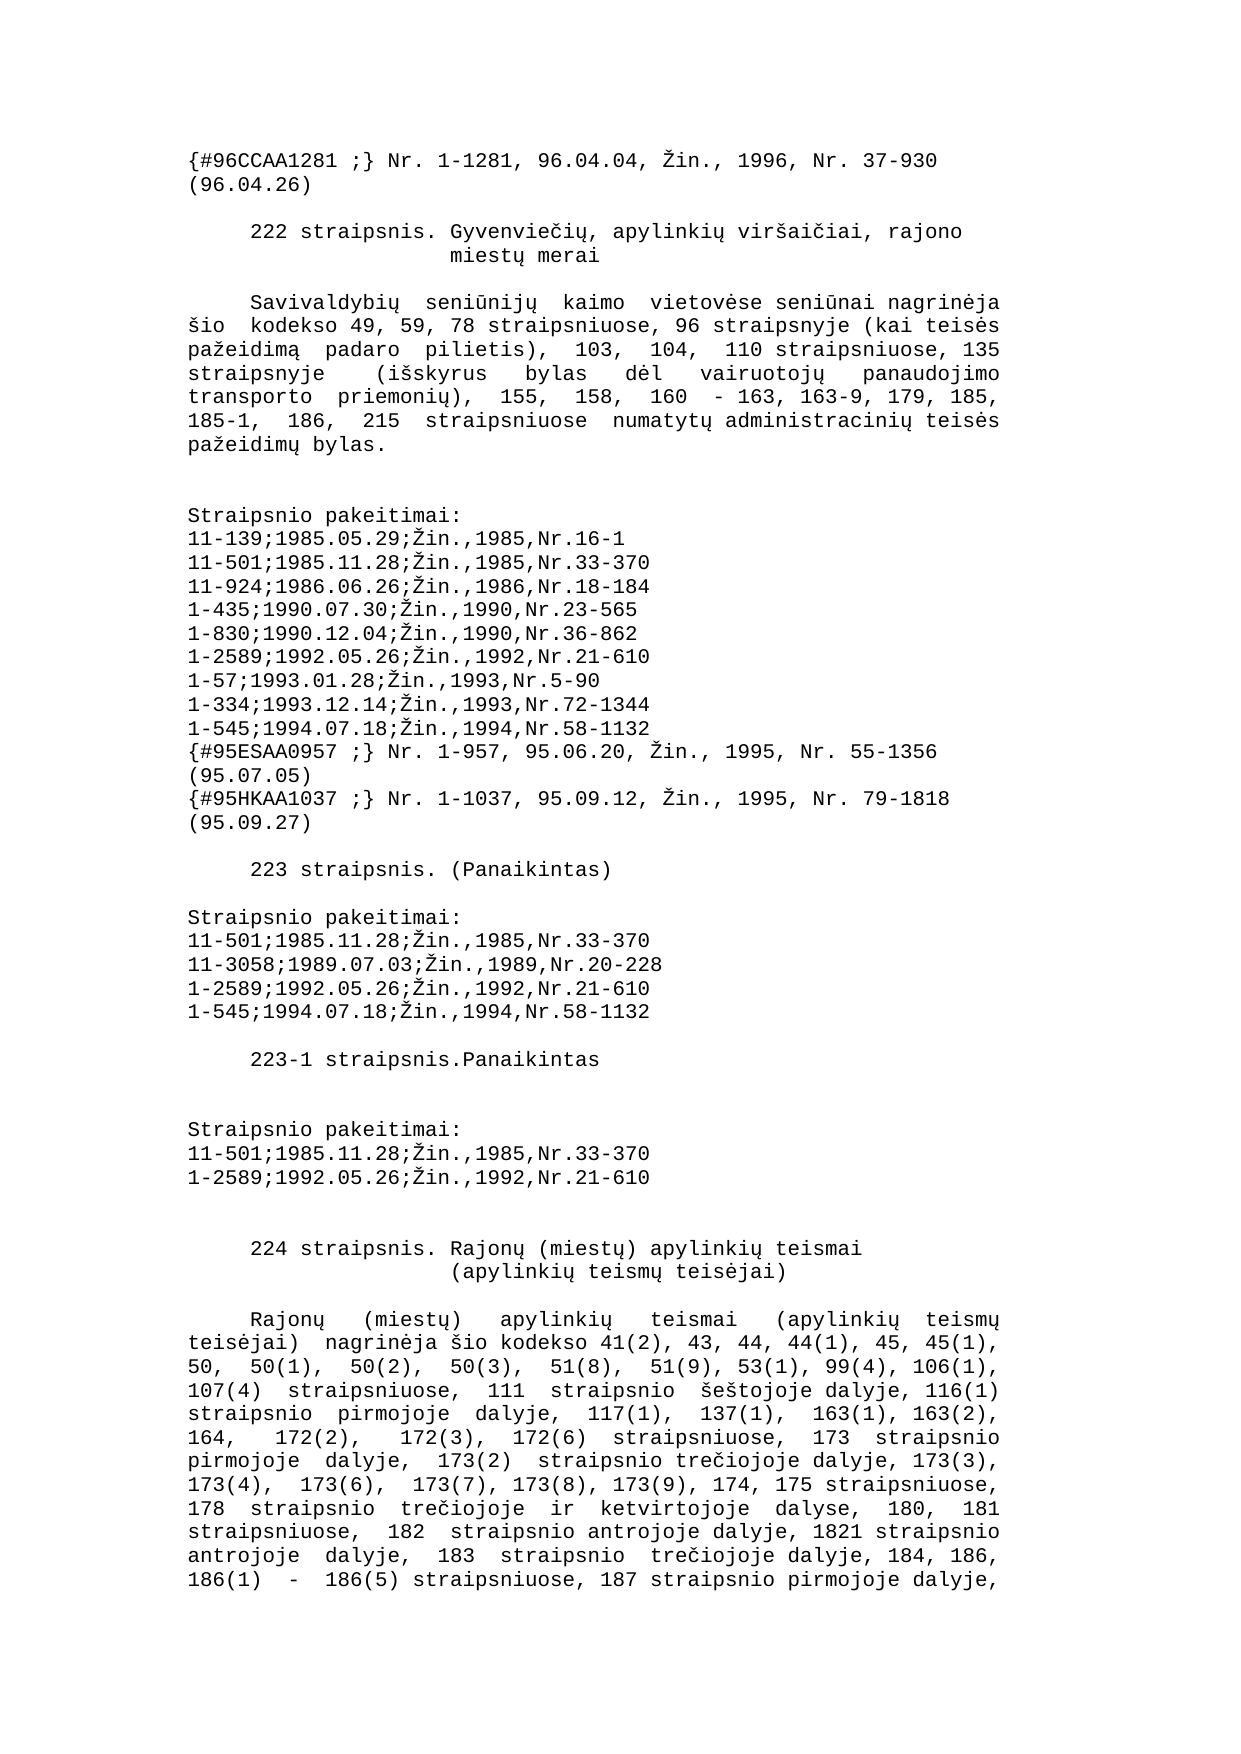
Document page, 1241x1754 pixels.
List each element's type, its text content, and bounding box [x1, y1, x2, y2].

text 11-501;1985.11.28;Žin.,1985,Nr.33-370 [187, 1143, 1053, 1167]
text 11-139;1985.05.29;Žin.,1985,Nr.16-1 [187, 528, 1053, 552]
text straipsnio pirmojoje dalyje, 117(1), 137(1), 163(1), 163(2), [187, 1403, 1053, 1427]
text 1-2589;1992.05.26;Žin.,1992,Nr.21-610 [187, 647, 1053, 670]
text 1-2589;1992.05.26;Žin.,1992,Nr.21-610 [187, 978, 1053, 1001]
text teisėjai) nagrinėja šio kodekso 41(2), 43, 44, 44(1), 45, 45(1), [187, 1332, 1053, 1356]
text {#96CCAA1281 ;} Nr. 1-1281, 96.04.04, Žin., 1996, Nr. 37-930 (96.04.26) [187, 150, 1053, 197]
text 11-3058;1989.07.03;Žin.,1989,Nr.20-228 [187, 954, 1053, 978]
text pirmojoje dalyje, 173(2) straipsnio trečiojoje dalyje, 173(3), [187, 1451, 1053, 1474]
text 178 straipsnio trečiojoje ir ketvirtojoje dalyse, 180, 181 [187, 1498, 1053, 1521]
text Rajonų (miestų) apylinkių teismai (apylinkių teismų [187, 1309, 1053, 1332]
text {#95ESAA0957 ;} Nr. 1-957, 95.06.20, Žin., 1995, Nr. 55-1356 (95.07.05) [187, 741, 1053, 788]
text Straipsnio pakeitimai: [187, 907, 1053, 930]
text 222 straipsnis. Gyvenviečių, apylinkių viršaičiai, rajono [187, 221, 1053, 244]
text 1-545;1994.07.18;Žin.,1994,Nr.58-1132 [187, 717, 1053, 741]
text 1-545;1994.07.18;Žin.,1994,Nr.58-1132 [187, 1001, 1053, 1025]
text 1-334;1993.12.14;Žin.,1993,Nr.72-1344 [187, 694, 1053, 717]
text 224 straipsnis. Rajonų (miestų) apylinkių teismai [187, 1238, 1053, 1261]
text antrojoje dalyje, 183 straipsnio trečiojoje dalyje, 184, 186, [187, 1545, 1053, 1569]
text 223-1 straipsnis.Panaikintas [187, 1048, 1053, 1072]
text 107(4) straipsniuose, 111 straipsnio šeštojoje dalyje, 116(1) [187, 1379, 1053, 1403]
text šio kodekso 49, 59, 78 straipsniuose, 96 straipsnyje (kai teisės [187, 316, 1053, 339]
text 185-1, 186, 215 straipsniuose numatytų administracinių teisės [187, 410, 1053, 434]
text pažeidimų bylas. [187, 434, 1053, 457]
text Straipsnio pakeitimai: [187, 1119, 1053, 1143]
text 186(1) - 186(5) straipsniuose, 187 straipsnio pirmojoje dalyje, [187, 1569, 1053, 1592]
text 223 straipsnis. (Panaikintas) [187, 859, 1053, 883]
text 11-501;1985.11.28;Žin.,1985,Nr.33-370 [187, 552, 1053, 576]
text miestų merai [187, 244, 1053, 268]
text Straipsnio pakeitimai: [187, 505, 1053, 528]
text {#95HKAA1037 ;} Nr. 1-1037, 95.09.12, Žin., 1995, Nr. 79-1818 (95.09.27) [187, 788, 1053, 836]
text 1-435;1990.07.30;Žin.,1990,Nr.23-565 [187, 599, 1053, 623]
text Savivaldybių seniūnijų kaimo vietovėse seniūnai nagrinėja [187, 292, 1053, 316]
text (apylinkių teismų teisėjai) [187, 1261, 1053, 1285]
text 1-830;1990.12.04;Žin.,1990,Nr.36-862 [187, 623, 1053, 647]
text 11-924;1986.06.26;Žin.,1986,Nr.18-184 [187, 576, 1053, 599]
text 1-57;1993.01.28;Žin.,1993,Nr.5-90 [187, 670, 1053, 694]
text pažeidimą padaro pilietis), 103, 104, 110 straipsniuose, 135 [187, 339, 1053, 363]
text 1-2589;1992.05.26;Žin.,1992,Nr.21-610 [187, 1167, 1053, 1190]
text straipsniuose, 182 straipsnio antrojoje dalyje, 1821 straipsnio [187, 1521, 1053, 1545]
text 173(4), 173(6), 173(7), 173(8), 173(9), 174, 175 straipsniuose, [187, 1474, 1053, 1498]
text 50, 50(1), 50(2), 50(3), 51(8), 51(9), 53(1), 99(4), 106(1), [187, 1356, 1053, 1379]
text 11-501;1985.11.28;Žin.,1985,Nr.33-370 [187, 930, 1053, 954]
text 164, 172(2), 172(3), 172(6) straipsniuose, 173 straipsnio [187, 1427, 1053, 1451]
text straipsnyje (išskyrus bylas dėl vairuotojų panaudojimo [187, 363, 1053, 386]
text transporto priemonių), 155, 158, 160 - 163, 163-9, 179, 185, [187, 386, 1053, 410]
